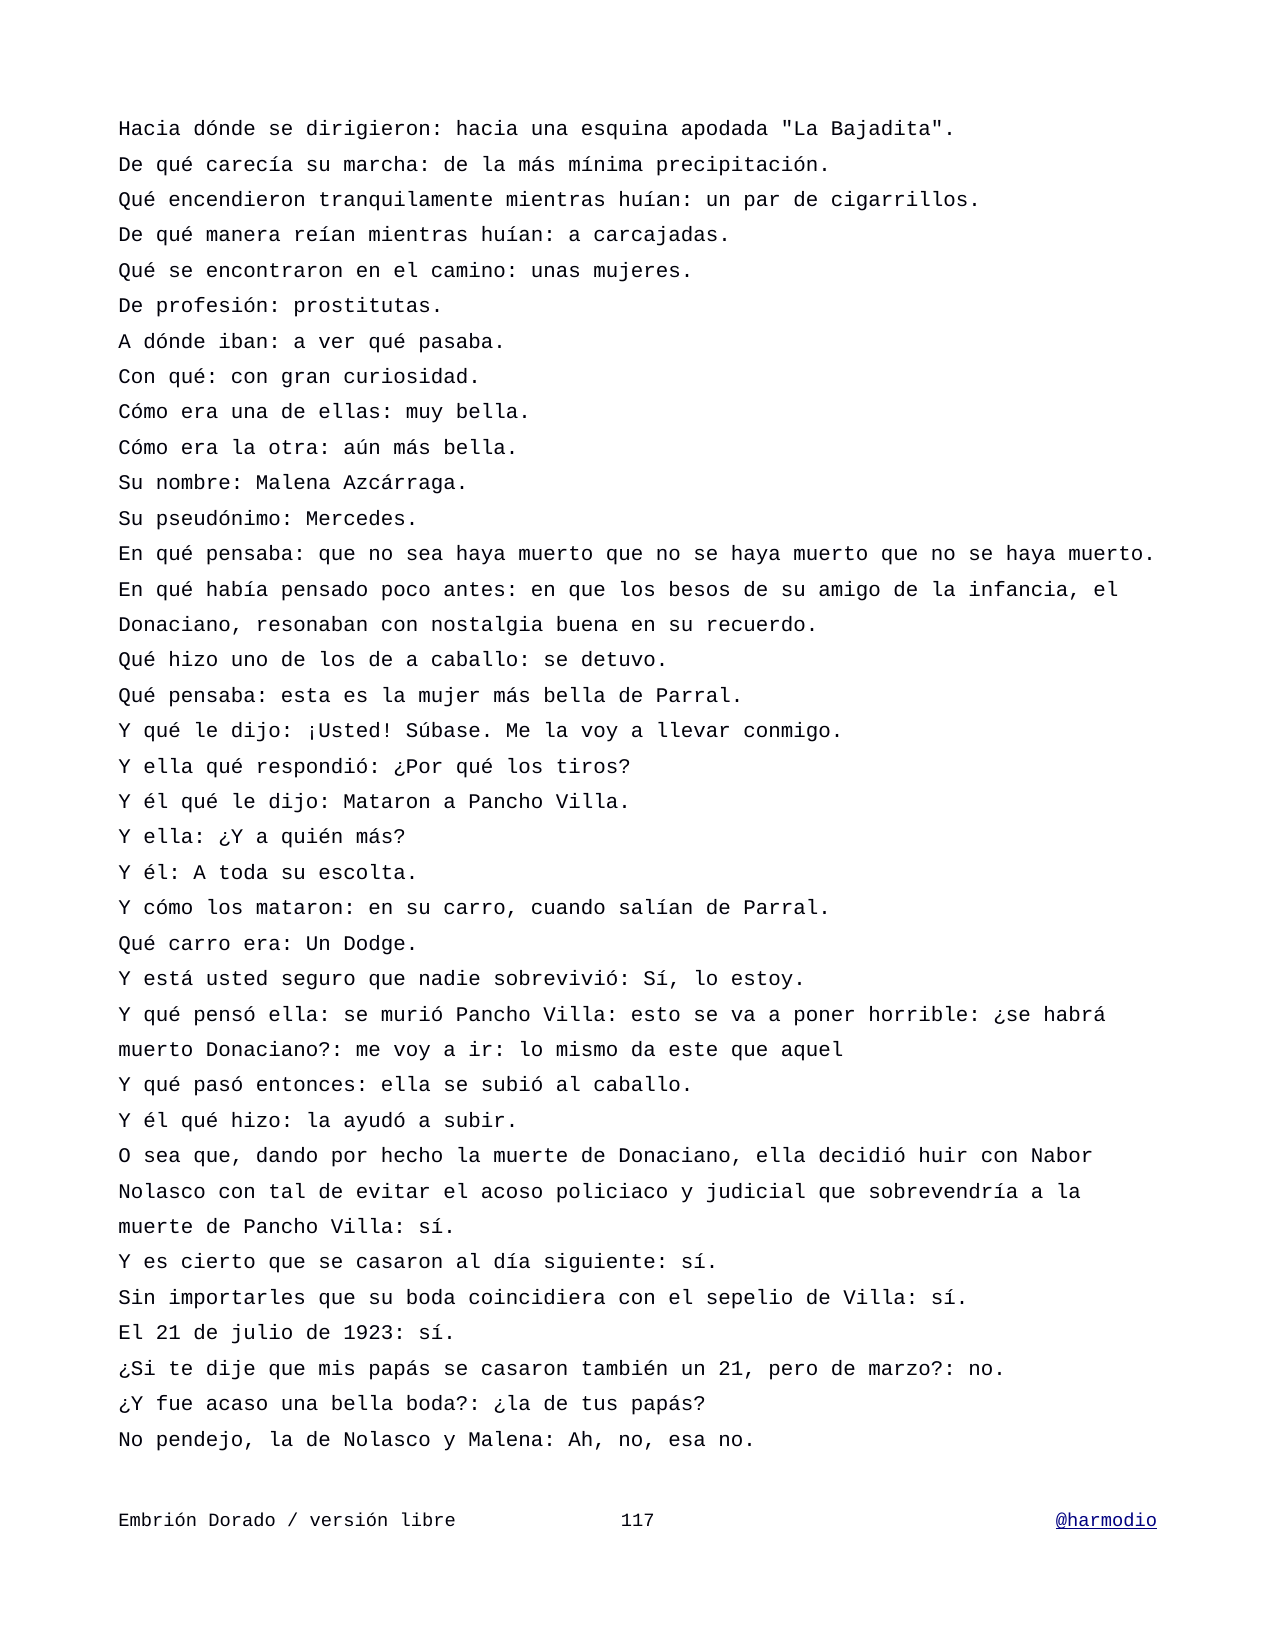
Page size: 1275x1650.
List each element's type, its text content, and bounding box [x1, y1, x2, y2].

text ¿Si te dije que mis papás se casaron también un 21, pero de marzo?: no. [118, 1358, 1157, 1381]
text Y es cierto que se casaron al día siguiente: sí. [118, 1251, 1157, 1275]
text Qué se encontraron en el camino: unas mujeres. [118, 260, 1157, 283]
text No pendejo, la de Nolasco y Malena: Ah, no, esa no. [118, 1428, 1157, 1452]
text Su nombre: Malena Azcárraga. [118, 472, 1157, 496]
text El 21 de julio de 1923: sí. [118, 1322, 1157, 1346]
text Su pseudónimo: Mercedes. [118, 508, 1157, 531]
text Y él qué le dijo: Mataron a Pancho Villa. [118, 791, 1157, 815]
text En qué pensaba: que no sea haya muerto que no se haya muerto que no se haya muerto. [118, 543, 1157, 567]
text Y cómo los mataron: en su carro, cuando salían de Parral. [118, 897, 1157, 921]
text Hacia dónde se dirigieron: hacia una esquina apodada "La Bajadita". [118, 118, 1157, 142]
text Qué carro era: Un Dodge. [118, 933, 1157, 956]
text Y qué pasó entonces: ella se subió al caballo. [118, 1074, 1157, 1098]
text Con qué: con gran curiosidad. [118, 366, 1157, 390]
text Qué encendieron tranquilamente mientras huían: un par de cigarrillos. [118, 189, 1157, 213]
text Y ella qué respondió: ¿Por qué los tiros? [118, 756, 1157, 779]
text De qué carecía su marcha: de la más mínima precipitación. [118, 153, 1157, 177]
text De profesión: prostitutas. [118, 295, 1157, 319]
text Y qué le dijo: ¡Usted! Súbase. Me la voy a llevar conmigo. [118, 720, 1157, 744]
text Cómo era la otra: aún más bella. [118, 437, 1157, 461]
text ¿Y fue acaso una bella boda?: ¿la de tus papás? [118, 1393, 1157, 1417]
text Sin importarles que su boda coincidiera con el sepelio de Villa: sí. [118, 1287, 1157, 1311]
text Y él qué hizo: la ayudó a subir. [118, 1110, 1157, 1133]
text Y está usted seguro que nadie sobrevivió: Sí, lo estoy. [118, 968, 1157, 992]
text De qué manera reían mientras huían: a carcajadas. [118, 224, 1157, 248]
text Qué hizo uno de los de a caballo: se detuvo. [118, 649, 1157, 673]
text Y él: A toda su escolta. [118, 862, 1157, 886]
text Qué pensaba: esta es la mujer más bella de Parral. [118, 685, 1157, 708]
text A dónde iban: a ver qué pasaba. [118, 331, 1157, 354]
text Y ella: ¿Y a quién más? [118, 826, 1157, 850]
text Y qué pensó ella: se murió Pancho Villa: esto se va a poner horrible: ¿se habrá muerto Donaciano?: me voy a ir: lo mismo da este que aquel [118, 1003, 1157, 1063]
text O sea que, dando por hecho la muerte de Donaciano, ella decidió huir con Nabor Nolasco con tal de evitar el acoso policiaco y judicial que sobrevendría a la muerte de Pancho Villa: sí. [118, 1145, 1157, 1240]
text Cómo era una de ellas: muy bella. [118, 401, 1157, 425]
text En qué había pensado poco antes: en que los besos de su amigo de la infancia, el Donaciano, resonaban con nostalgia buena en su recuerdo. [118, 578, 1157, 638]
